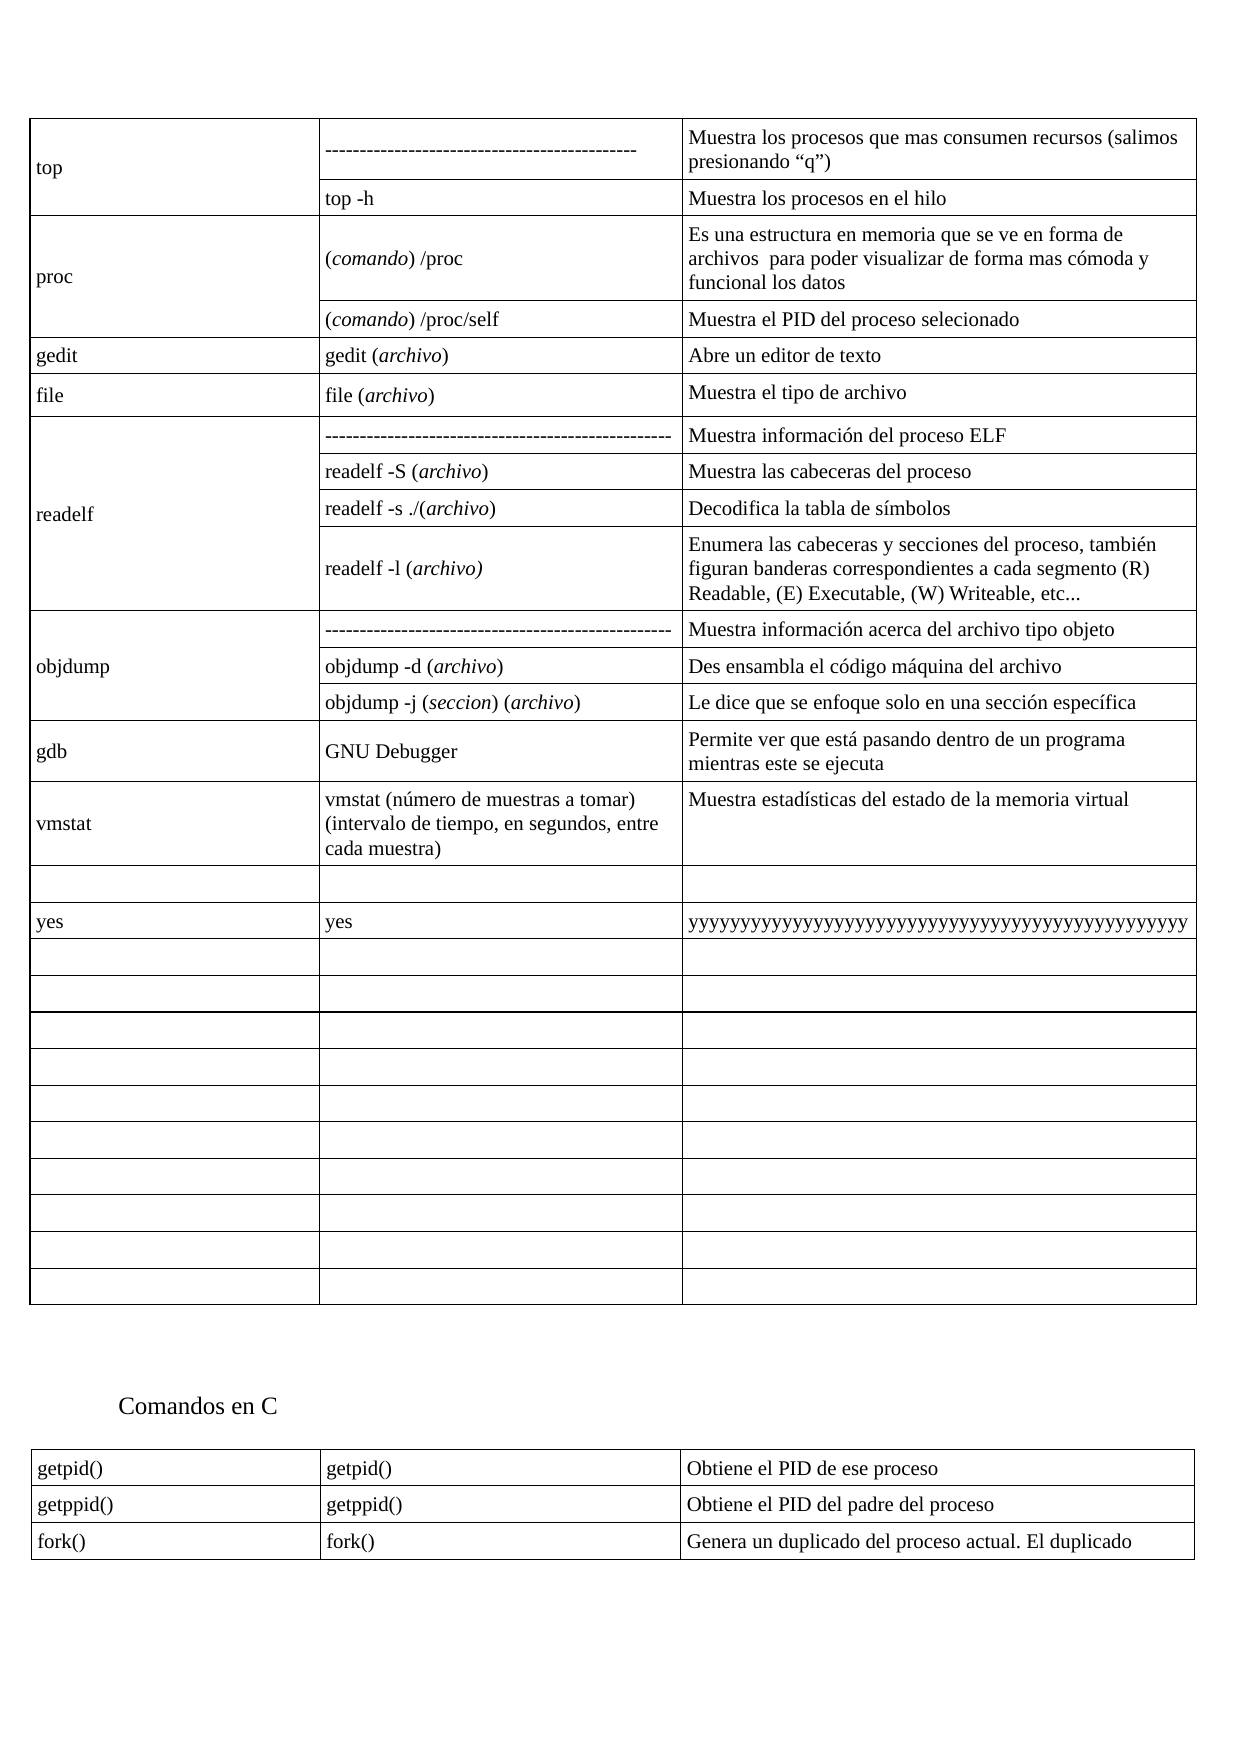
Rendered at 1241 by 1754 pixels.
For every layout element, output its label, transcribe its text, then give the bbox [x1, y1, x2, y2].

table_cell GNU Debugger [320, 721, 682, 781]
table_cell Genera un duplicado del proceso actual. El duplicado [681, 1523, 1194, 1558]
table_cell [683, 1013, 1196, 1048]
table_cell -------------------------------------------------- [320, 611, 682, 647]
table_cell gedit [31, 338, 319, 373]
table_cell [31, 866, 319, 902]
table_cell Permite ver que está pasando dentro de un programa mientras este se ejecuta [683, 721, 1196, 781]
table_cell gdb [31, 721, 319, 781]
table_cell [320, 1195, 682, 1231]
table_cell [31, 1013, 319, 1048]
table_cell fork() [32, 1523, 320, 1558]
table_cell [31, 1086, 319, 1121]
table_cell Muestra información acerca del archivo tipo objeto [683, 611, 1196, 647]
table_cell top -h [320, 180, 682, 215]
table_cell file (archivo) [320, 374, 682, 416]
table_cell [320, 1122, 682, 1158]
table_cell Muestra los procesos que mas consumen recursos (salimos presionando “q”) [683, 119, 1196, 179]
table_cell [31, 1232, 319, 1267]
table_cell [683, 1086, 1196, 1121]
table_cell [31, 1159, 319, 1194]
table_header getpid() [32, 1450, 320, 1485]
table_cell [320, 1086, 682, 1121]
table_cell getppid() [321, 1486, 680, 1522]
text Comandos en C [118, 1391, 1122, 1420]
table_cell [683, 1269, 1196, 1304]
table_cell [31, 1269, 319, 1304]
table_cell readelf -S (archivo) [320, 454, 682, 489]
table_cell [320, 939, 682, 975]
table_cell Muestra estadísticas del estado de la memoria virtual [683, 782, 1196, 865]
table_cell [683, 976, 1196, 1011]
table_cell [320, 1232, 682, 1267]
table_cell objdump -d (archivo) [320, 648, 682, 683]
table_cell [320, 1013, 682, 1048]
table_cell [320, 1159, 682, 1194]
table_cell vmstat [31, 782, 319, 865]
table_cell Enumera las cabeceras y secciones del proceso, también figuran banderas correspondientes a cada segmento (R) Readable, (E) Executable, (W) Writeable, etc... [683, 527, 1196, 610]
table_cell vmstat (número de muestras a tomar) (intervalo de tiempo, en segundos, entre cada muestra) [320, 782, 682, 865]
table_cell Es una estructura en memoria que se ve en forma de archivos para poder visualizar de forma mas cómoda y funcional los datos [683, 216, 1196, 300]
table_cell [320, 866, 682, 902]
table_cell [31, 939, 319, 975]
table_header Obtiene el PID de ese proceso [681, 1450, 1194, 1485]
table_cell [683, 1232, 1196, 1267]
table_cell fork() [321, 1523, 680, 1558]
table_cell Muestra el PID del proceso selecionado [683, 301, 1196, 337]
table_cell Muestra las cabeceras del proceso [683, 454, 1196, 489]
table_cell yes [31, 903, 319, 938]
table_cell (comando) /proc/self [320, 301, 682, 337]
table_cell Des ensambla el código máquina del archivo [683, 648, 1196, 683]
table_cell --------------------------------------------- [320, 119, 682, 179]
table_cell [320, 1269, 682, 1304]
table_cell readelf [31, 417, 319, 610]
table_cell [683, 1049, 1196, 1084]
table_cell (comando) /proc [320, 216, 682, 300]
table_cell file [31, 374, 319, 416]
table_cell [320, 1049, 682, 1084]
table_cell Muestra el tipo de archivo [683, 374, 1196, 416]
table_cell [683, 939, 1196, 975]
table_cell objdump -j (seccion) (archivo) [320, 684, 682, 720]
table_cell top [31, 119, 319, 215]
table_cell yes [320, 903, 682, 938]
table_cell [31, 976, 319, 1011]
table_cell objdump [31, 611, 319, 720]
table_cell readelf -l (archivo) [320, 527, 682, 610]
table_cell [31, 1195, 319, 1231]
table_cell Obtiene el PID del padre del proceso [681, 1486, 1194, 1522]
table_cell Decodifica la tabla de símbolos [683, 490, 1196, 526]
table_cell [683, 866, 1196, 902]
table_cell [683, 1159, 1196, 1194]
table_cell readelf -s ./(archivo) [320, 490, 682, 526]
table_cell gedit (archivo) [320, 338, 682, 373]
table_cell [320, 976, 682, 1011]
table_cell [683, 1195, 1196, 1231]
table_cell [31, 1049, 319, 1084]
table_cell getppid() [32, 1486, 320, 1522]
table_cell [683, 1122, 1196, 1158]
table_cell Le dice que se enfoque solo en una sección específica [683, 684, 1196, 720]
table_cell proc [31, 216, 319, 337]
table_cell Muestra los procesos en el hilo [683, 180, 1196, 215]
table_cell [31, 1122, 319, 1158]
table_cell -------------------------------------------------- [320, 417, 682, 452]
table_cell Muestra información del proceso ELF [683, 417, 1196, 452]
table_header getpid() [321, 1450, 680, 1485]
table_cell Abre un editor de texto [683, 338, 1196, 373]
table_cell yyyyyyyyyyyyyyyyyyyyyyyyyyyyyyyyyyyyyyyyyyyyyyyy [683, 903, 1196, 938]
